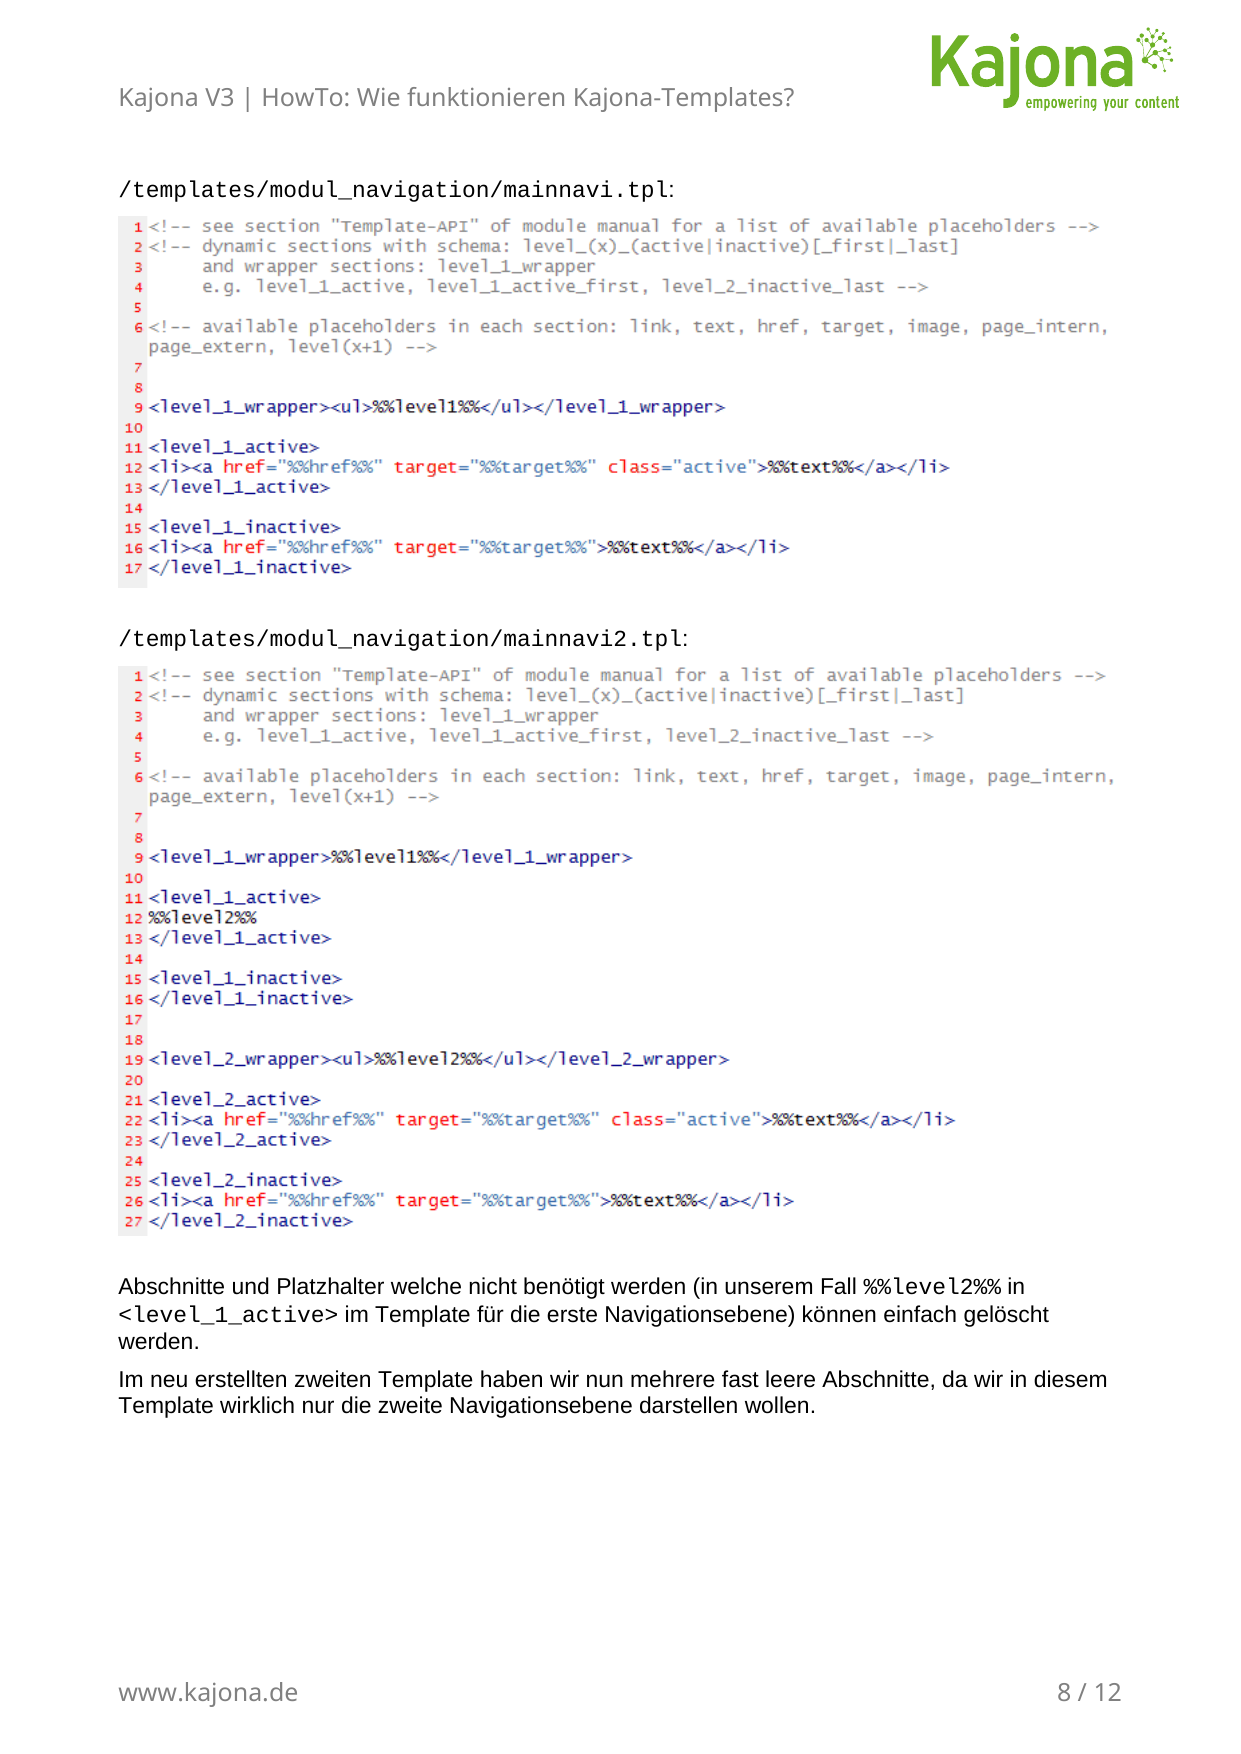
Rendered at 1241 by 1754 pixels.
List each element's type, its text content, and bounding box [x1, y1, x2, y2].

text Im neu erstellten zweiten Template haben wir nun mehrere fast leere Abschnitte, da wir in diesem Template wirklich nur die zweite Navigationsebene darstellen wollen. [118, 1367, 1122, 1418]
text /templates/modul_navigation/mainnavi2.tpl: [118, 626, 1122, 653]
picture [118, 216, 1122, 588]
text Abschnitte und Platzhalter welche nicht benötigt werden (in unserem Fall %%level2%% in <level_1_active> im Template für die erste Navigationsebene) können einfach gelöscht werden. [118, 1274, 1122, 1354]
text /templates/modul_navigation/mainnavi.tpl: [118, 177, 1122, 204]
picture [118, 666, 1122, 1236]
